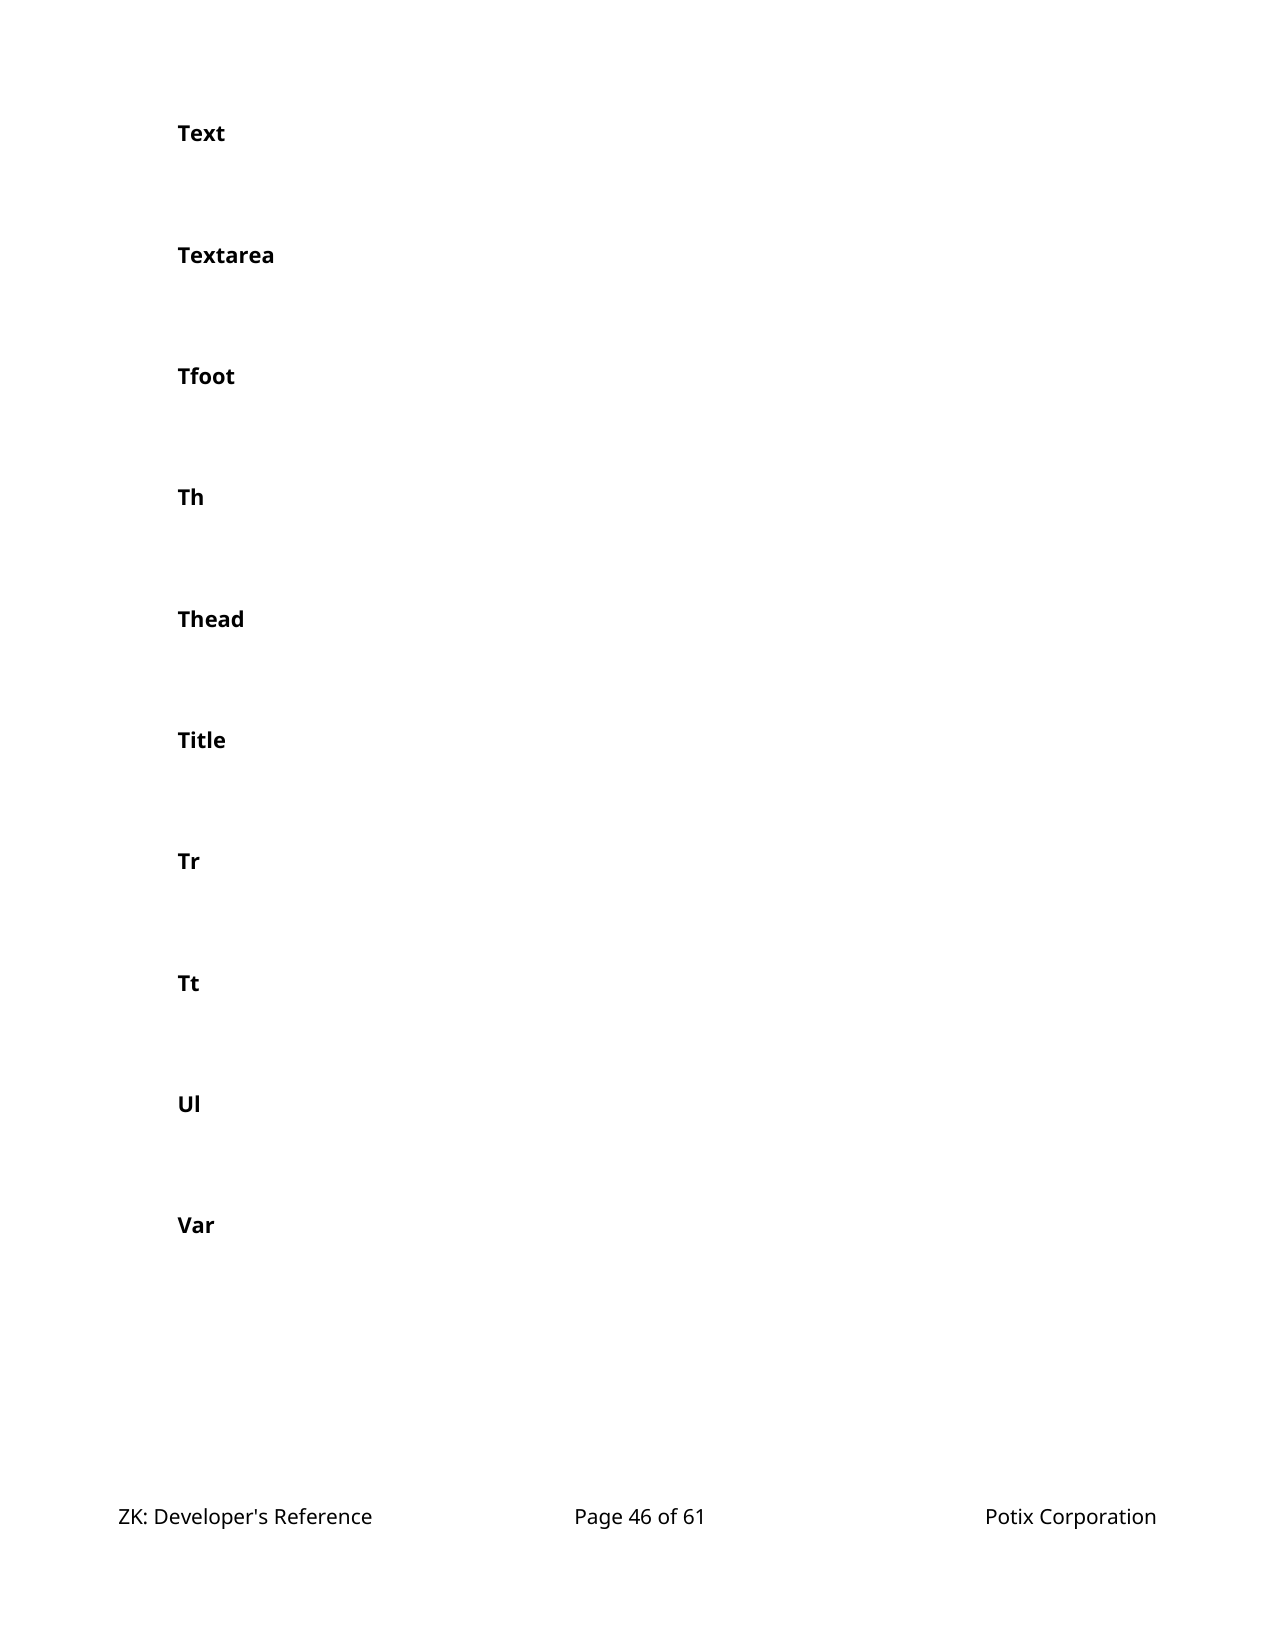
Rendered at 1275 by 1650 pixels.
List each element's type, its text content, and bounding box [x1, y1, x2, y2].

subtitle Thead [177, 603, 1157, 633]
subtitle Ul [177, 1089, 1157, 1119]
subtitle Var [177, 1210, 1157, 1240]
subtitle Tt [177, 968, 1157, 998]
subtitle Tfoot [177, 361, 1157, 391]
subtitle Title [177, 725, 1157, 755]
subtitle Th [177, 482, 1157, 512]
subtitle Tr [177, 846, 1157, 876]
subtitle Text [177, 118, 1157, 148]
subtitle Textarea [177, 239, 1157, 269]
